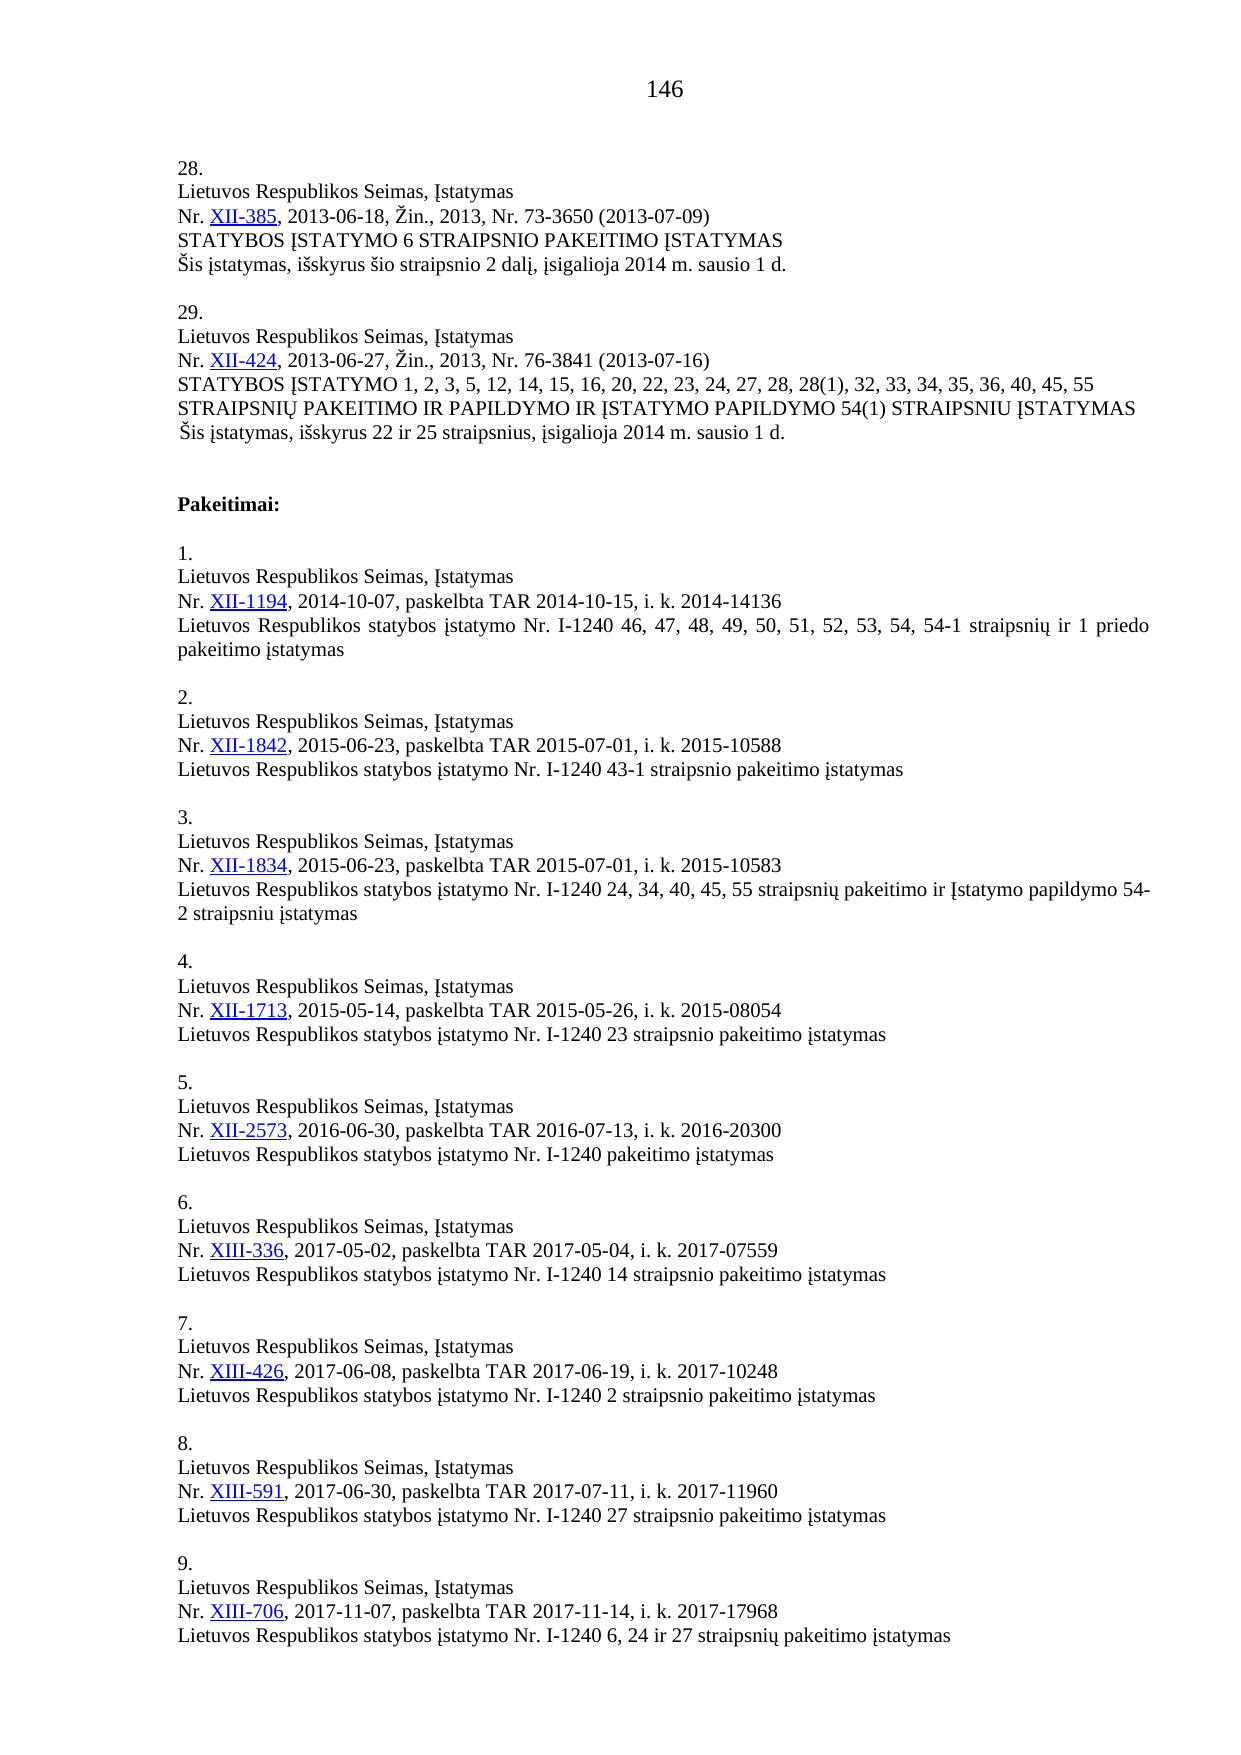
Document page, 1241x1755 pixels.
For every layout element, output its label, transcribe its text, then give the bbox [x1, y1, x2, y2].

text Lietuvos Respublikos statybos įstatymo Nr. I-1240 pakeitimo įstatymas [177, 1142, 1152, 1166]
text Nr. XIII-591, 2017-06-30, paskelbta TAR 2017-07-11, i. k. 2017-11960 [177, 1479, 1152, 1503]
text 28. [177, 155, 1152, 179]
text 8. [177, 1431, 1152, 1455]
text Šis įstatymas, išskyrus 22 ir 25 straipsnius, įsigalioja 2014 m. sausio 1 d. [179, 420, 1152, 444]
text Nr. XII-1713, 2015-05-14, paskelbta TAR 2015-05-26, i. k. 2015-08054 [177, 998, 1152, 1022]
text Nr. XII-385, 2013-06-18, Žin., 2013, Nr. 73-3650 (2013-07-09) [177, 203, 1152, 228]
text Lietuvos Respublikos statybos įstatymo Nr. I-1240 2 straipsnio pakeitimo įstatymas [177, 1383, 1152, 1407]
text Nr. XIII-426, 2017-06-08, paskelbta TAR 2017-06-19, i. k. 2017-10248 [177, 1358, 1152, 1383]
text Nr. XIII-336, 2017-05-02, paskelbta TAR 2017-05-04, i. k. 2017-07559 [177, 1238, 1152, 1262]
text Lietuvos Respublikos Seimas, Įstatymas [177, 1575, 1152, 1599]
text Lietuvos Respublikos Seimas, Įstatymas [177, 973, 1152, 998]
text Lietuvos Respublikos Seimas, Įstatymas [177, 709, 1152, 733]
text STATYBOS ĮSTATYMO 6 STRAIPSNIO PAKEITIMO ĮSTATYMAS [177, 228, 1152, 252]
text Nr. XII-1834, 2015-06-23, paskelbta TAR 2015-07-01, i. k. 2015-10583 [177, 853, 1152, 877]
text 9. [177, 1551, 1152, 1575]
text 2. [177, 685, 1152, 709]
text Lietuvos Respublikos statybos įstatymo Nr. I-1240 14 straipsnio pakeitimo įstatymas [177, 1262, 1152, 1286]
text 5. [177, 1070, 1152, 1094]
text Pakeitimai: [177, 492, 1152, 516]
text 4. [177, 949, 1152, 973]
text Lietuvos Respublikos Seimas, Įstatymas [177, 829, 1152, 853]
text 29. [177, 300, 1152, 324]
text Lietuvos Respublikos statybos įstatymo Nr. I-1240 46, 47, 48, 49, 50, 51, 52, 53, 54, 54-1 straipsnių ir 1 priedo pakeitimo įstatymas [177, 613, 1152, 661]
text STATYBOS ĮSTATYMO 1, 2, 3, 5, 12, 14, 15, 16, 20, 22, 23, 24, 27, 28, 28(1), 32, 33, 34, 35, 36, 40, 45, 55 STRAIPSNIŲ PAKEITIMO IR PAPILDYMO IR ĮSTATYMO PAPILDYMO 54(1) STRAIPSNIU ĮSTATYMAS [177, 372, 1152, 420]
text Lietuvos Respublikos statybos įstatymo Nr. I-1240 27 straipsnio pakeitimo įstatymas [177, 1503, 1152, 1527]
text Nr. XII-1842, 2015-06-23, paskelbta TAR 2015-07-01, i. k. 2015-10588 [177, 733, 1152, 757]
text Nr. XII-2573, 2016-06-30, paskelbta TAR 2016-07-13, i. k. 2016-20300 [177, 1118, 1152, 1142]
text 1. [177, 540, 1152, 564]
text 7. [177, 1310, 1152, 1334]
text Nr. XIII-706, 2017-11-07, paskelbta TAR 2017-11-14, i. k. 2017-17968 [177, 1599, 1152, 1623]
text 6. [177, 1190, 1152, 1214]
text Lietuvos Respublikos statybos įstatymo Nr. I-1240 23 straipsnio pakeitimo įstatymas [177, 1022, 1152, 1046]
text Nr. XII-424, 2013-06-27, Žin., 2013, Nr. 76-3841 (2013-07-16) [177, 348, 1152, 372]
text Lietuvos Respublikos statybos įstatymo Nr. I-1240 6, 24 ir 27 straipsnių pakeitimo įstatymas [177, 1623, 1152, 1647]
text Lietuvos Respublikos statybos įstatymo Nr. I-1240 43-1 straipsnio pakeitimo įstatymas [177, 757, 1152, 781]
text Lietuvos Respublikos Seimas, Įstatymas [177, 564, 1152, 588]
text Lietuvos Respublikos Seimas, Įstatymas [177, 1214, 1152, 1238]
text 3. [177, 805, 1152, 829]
text Lietuvos Respublikos Seimas, Įstatymas [177, 1455, 1152, 1479]
text Lietuvos Respublikos Seimas, Įstatymas [177, 179, 1152, 203]
text Šis įstatymas, išskyrus šio straipsnio 2 dalį, įsigalioja 2014 m. sausio 1 d. [177, 252, 1152, 276]
text Nr. XII-1194, 2014-10-07, paskelbta TAR 2014-10-15, i. k. 2014-14136 [177, 588, 1152, 613]
text Lietuvos Respublikos statybos įstatymo Nr. I-1240 24, 34, 40, 45, 55 straipsnių pakeitimo ir Įstatymo papildymo 54-2 straipsniu įstatymas [177, 877, 1152, 925]
text Lietuvos Respublikos Seimas, Įstatymas [177, 1094, 1152, 1118]
text Lietuvos Respublikos Seimas, Įstatymas [177, 324, 1152, 348]
text Lietuvos Respublikos Seimas, Įstatymas [177, 1334, 1152, 1358]
